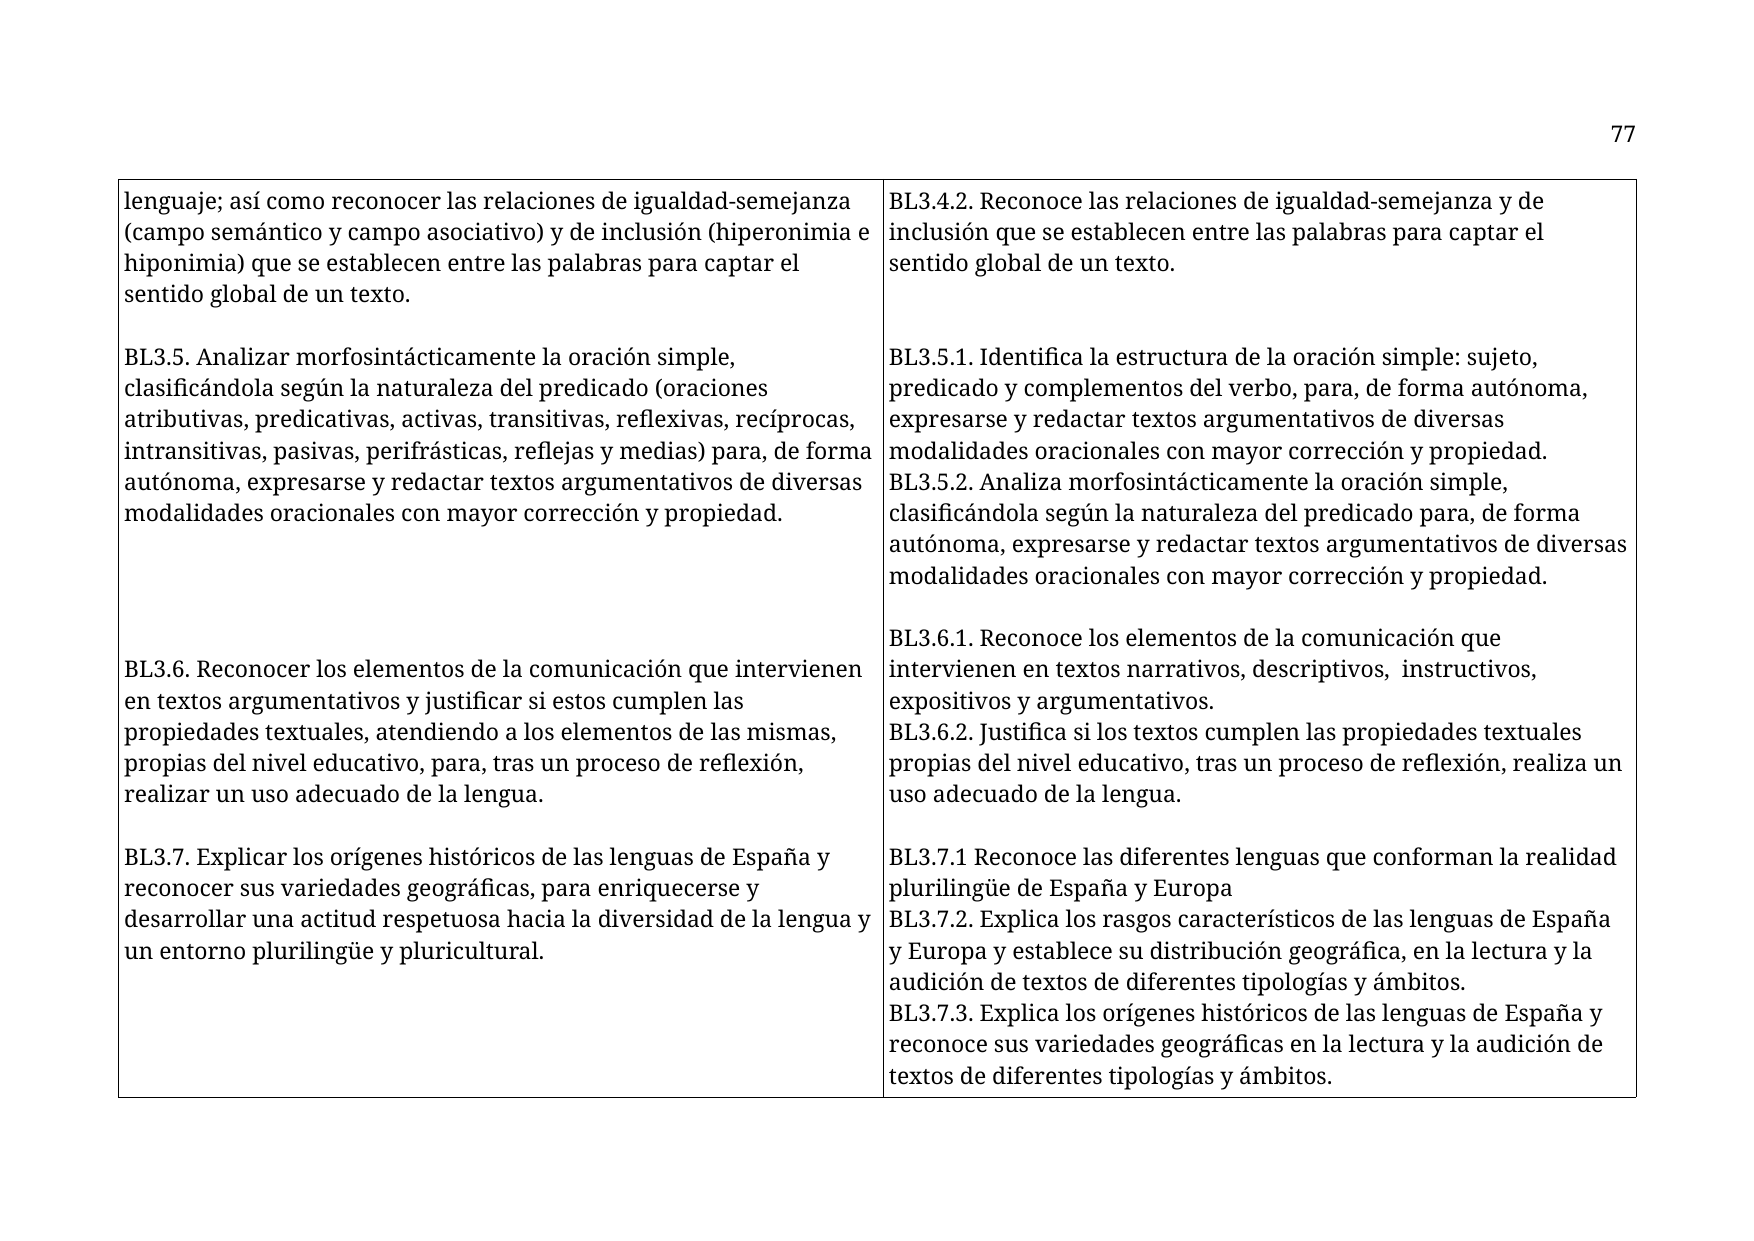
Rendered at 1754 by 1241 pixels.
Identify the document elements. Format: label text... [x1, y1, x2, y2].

table_cell lenguaje; así como reconocer las relaciones de igualdad-semejanza (campo semántico y campo asociativo) y de inclusión (hiperonimia e hiponimia) que se establecen entre las palabras para captar el sentido global de un texto. BL3.5. Analizar morfosintácticamente la oración simple, clasificándola según la naturaleza del predicado (oraciones atributivas, predicativas, activas, transitivas, reflexivas, recíprocas, intransitivas, pasivas, perifrásticas, reflejas y medias) para, de forma autónoma, expresarse y redactar textos argumentativos de diversas modalidades oracionales con mayor corrección y propiedad. BL3.6. Reconocer los elementos de la comunicación que intervienen en textos argumentativos y justificar si estos cumplen las propiedades textuales, atendiendo a los elementos de las mismas, propias del nivel educativo, para, tras un proceso de reflexión, realizar un uso adecuado de la lengua. BL3.7. Explicar los orígenes históricos de las lenguas de España y reconocer sus variedades geográficas, para enriquecerse y desarrollar una actitud respetuosa hacia la diversidad de la lengua y un entorno plurilingüe y pluricultural. [119, 180, 883, 1097]
table_cell BL3.4.2. Reconoce las relaciones de igualdad-semejanza y de inclusión que se establecen entre las palabras para captar el sentido global de un texto. BL3.5.1. Identifica la estructura de la oración simple: sujeto, predicado y complementos del verbo, para, de forma autónoma, expresarse y redactar textos argumentativos de diversas modalidades oracionales con mayor corrección y propiedad. BL3.5.2. Analiza morfosintácticamente la oración simple, clasificándola según la naturaleza del predicado para, de forma autónoma, expresarse y redactar textos argumentativos de diversas modalidades oracionales con mayor corrección y propiedad. BL3.6.1. Reconoce los elementos de la comunicación que intervienen en textos narrativos, descriptivos, instructivos, expositivos y argumentativos. BL3.6.2. Justifica si los textos cumplen las propiedades textuales propias del nivel educativo, tras un proceso de reflexión, realiza un uso adecuado de la lengua. BL3.7.1 Reconoce las diferentes lenguas que conforman la realidad plurilingüe de España y Europa BL3.7.2. Explica los rasgos característicos de las lenguas de España y Europa y establece su distribución geográfica, en la lectura y la audición de textos de diferentes tipologías y ámbitos. BL3.7.3. Explica los orígenes históricos de las lenguas de España y reconoce sus variedades geográficas en la lectura y la audición de textos de diferentes tipologías y ámbitos. [884, 180, 1636, 1097]
